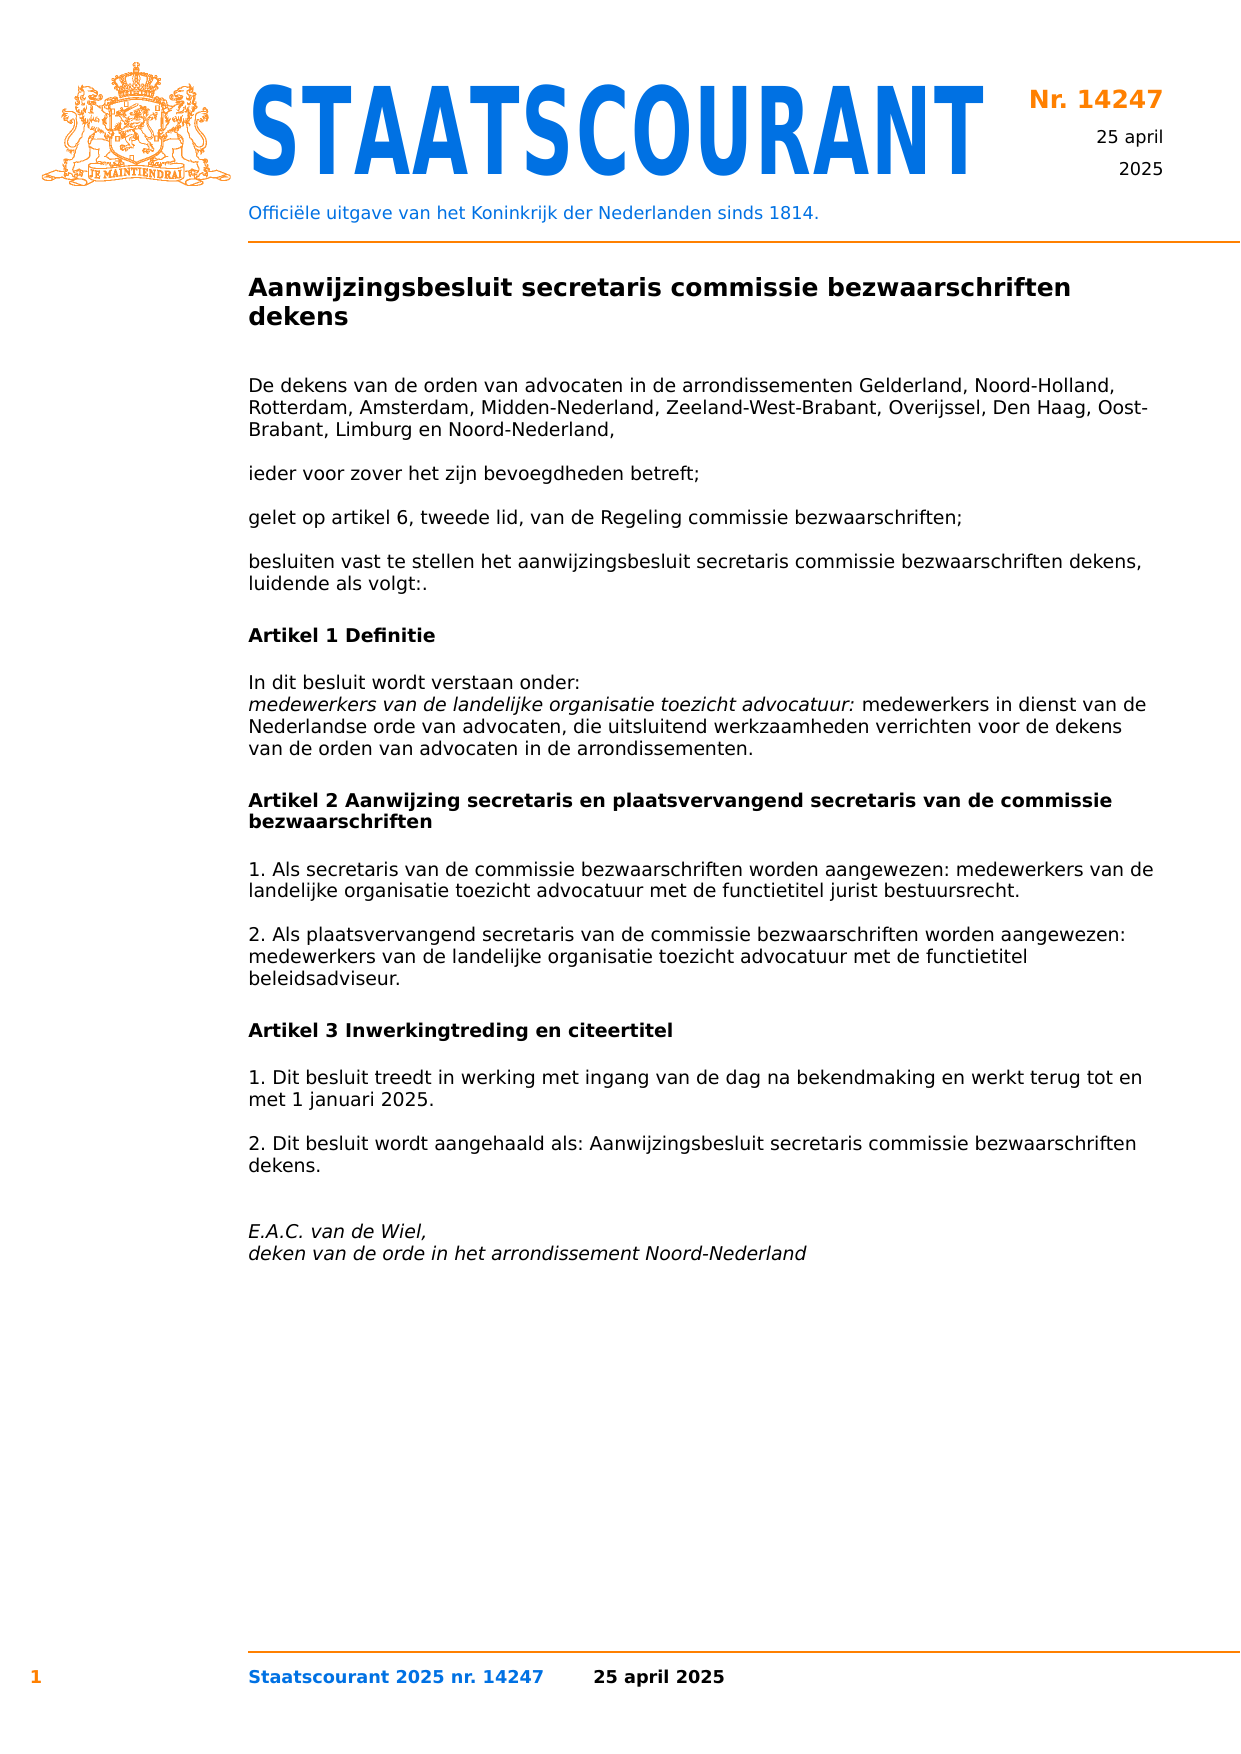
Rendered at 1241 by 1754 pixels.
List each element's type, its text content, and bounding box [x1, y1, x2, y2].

table_cell 25 april [998, 121, 1240, 153]
text ieder voor zover het zijn bevoegdheden betreft; [248, 463, 1163, 485]
table_header STAATSCOURANT [248, 62, 998, 203]
table_header Nr. 14247 [998, 62, 1240, 121]
text 2. Als plaatsvervangend secretaris van de commissie bezwaarschriften worden aangewezen: medewerkers van de landelijke organisatie toezicht advocatuur met de functietitel beleidsadviseur. [248, 924, 1163, 990]
text 1. Als secretaris van de commissie bezwaarschriften worden aangewezen: medewerkers van de landelijke organisatie toezicht advocatuur met de functietitel jurist bestuursrecht. [248, 858, 1163, 902]
text besluiten vast te stellen het aanwijzingsbesluit secretaris commissie bezwaarschriften dekens, luidende als volgt:. [248, 551, 1163, 594]
text 2. Dit besluit wordt aangehaald als: Aanwijzingsbesluit secretaris commissie bezwaarschriften dekens. [248, 1133, 1163, 1177]
subtitle Aanwijzingsbesluit secretaris commissie bezwaarschriften dekens [248, 273, 1163, 331]
text 1. Dit besluit treedt in werking met ingang van de dag na bekendmaking en werkt terug tot en met 1 januari 2025. [248, 1067, 1163, 1111]
subtitle Artikel 2 Aanwijzing secretaris en plaatsvervangend secretaris van de commissie bezwaarschriften [248, 789, 1163, 833]
picture [41, 62, 231, 186]
text E.A.C. van de Wiel, deken van de orde in het arrondissement Noord-Nederland [248, 1199, 1163, 1265]
table_header [25, 62, 248, 241]
table_cell 2025 [998, 153, 1240, 203]
subtitle Artikel 3 Inwerkingtreding en citeertitel [248, 1020, 1163, 1042]
text medewerkers van de landelijke organisatie toezicht advocatuur: medewerkers in dienst van de Nederlandse orde van advocaten, die uitsluitend werkzaamheden verrichten voor de dekens van de orden van advocaten in de arrondissementen. [248, 693, 1163, 759]
text De dekens van de orden van advocaten in de arrondissementen Gelderland, Noord-Holland, Rotterdam, Amsterdam, Midden-Nederland, Zeeland-West-Brabant, Overijssel, Den Haag, Oost-Brabant, Limburg en Noord-Nederland, [248, 375, 1163, 441]
table_cell Officiële uitgave van het Koninkrijk der Nederlanden sinds 1814. [248, 203, 1240, 241]
text In dit besluit wordt verstaan onder: [248, 672, 1163, 693]
text gelet op artikel 6, tweede lid, van de Regeling commissie bezwaarschriften; [248, 507, 1163, 529]
subtitle Artikel 1 Definitie [248, 624, 1163, 647]
